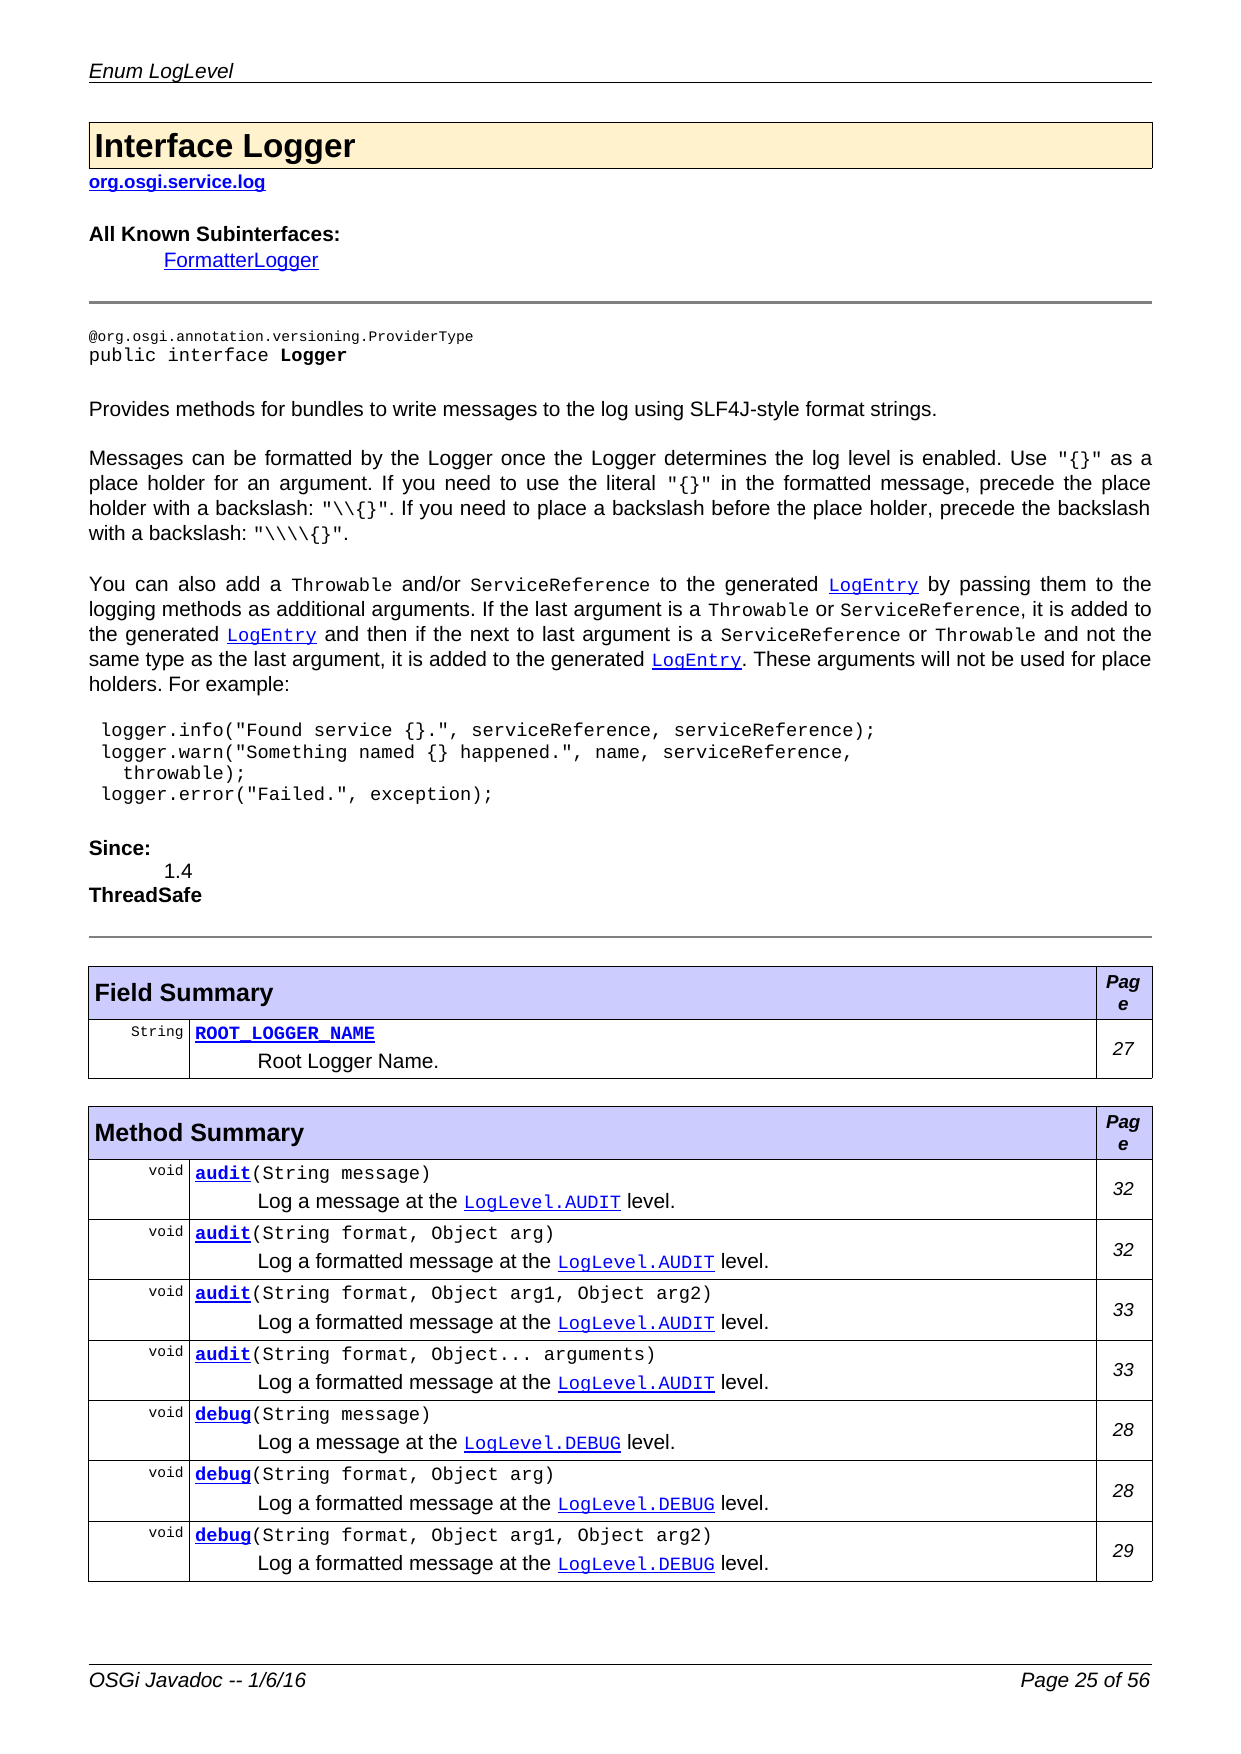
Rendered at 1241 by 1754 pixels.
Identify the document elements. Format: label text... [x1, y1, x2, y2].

table_cell audit(String format, Object arg1, Object arg2) Log a formatted message at the LogLevel.AUDIT level. [190, 1280, 1096, 1339]
table_cell ROOT_LOGGER_NAME Root Logger Name. [190, 1020, 1096, 1078]
text logger.info("Found service {}.", serviceReference, serviceReference); logger.warn("Something named {} happened.", name, serviceReference, throwable); logger.error("Failed.", exception); [88, 721, 1152, 806]
subtitle Interface Logger [90, 123, 1152, 168]
text 1.4 [163, 859, 1152, 883]
table_cell 32 [1097, 1280, 1152, 1339]
text org.osgi.service.log [88, 171, 1152, 193]
table_cell debug(String message) Log a message at the LogLevel.DEBUG level. [190, 1401, 1096, 1460]
table_cell audit(String format, Object arg) Log a formatted message at the LogLevel.AUDIT level. [190, 1220, 1096, 1279]
table_cell 32 [1097, 1160, 1152, 1219]
table_cell audit(String message) Log a message at the LogLevel.AUDIT level. [190, 1160, 1096, 1219]
table_cell void [89, 1461, 189, 1521]
table_cell 28 [1097, 1522, 1152, 1581]
table_cell debug(String format, Object arg) Log a formatted message at the LogLevel.DEBUG level. [190, 1461, 1096, 1521]
table_cell void [89, 1220, 189, 1279]
table_cell void [89, 1160, 189, 1219]
table_cell 28 [1097, 1401, 1152, 1460]
text Since: [88, 835, 1152, 859]
subtitle All Known Subinterfaces: [88, 222, 1152, 246]
table_cell 26 [1097, 1020, 1152, 1078]
table_header Page [1097, 967, 1152, 1019]
table_cell 32 [1097, 1220, 1152, 1279]
table_cell void [89, 1280, 189, 1339]
table_cell 32 [1097, 1341, 1152, 1400]
table_cell void [89, 1522, 189, 1581]
table_cell void [89, 1401, 189, 1460]
table_cell debug(String format, Object arg1, Object arg2) Log a formatted message at the LogLevel.DEBUG level. [190, 1522, 1096, 1581]
table_header Field Summary [89, 967, 1096, 1019]
text @org.osgi.annotation.versioning.ProviderType public interface Logger [88, 330, 1152, 367]
text FormatterLogger [163, 248, 1152, 272]
table_header Page [1097, 1107, 1152, 1159]
table_cell audit(String format, Object... arguments) Log a formatted message at the LogLevel.AUDIT level. [190, 1341, 1096, 1400]
text You can also add a Throwable and/or ServiceReference to the generated LogEntry by passing them to the logging methods as additional arguments. If the last argument is a Throwable or ServiceReference, it is added to the generated LogEntry and then if the next to last argument is a ServiceReference or Throwable and not the same type as the last argument, it is added to the generated LogEntry. These arguments will not be used for place holders. For example: [88, 571, 1152, 696]
table_cell void [89, 1341, 189, 1400]
text Provides methods for bundles to write messages to the log using SLF4J-style format strings. [88, 397, 1152, 421]
table_header Method Summary [89, 1107, 1096, 1159]
table_cell String [89, 1020, 189, 1078]
text ThreadSafe [88, 883, 1152, 907]
text Messages can be formatted by the Logger once the Logger determines the log level is enabled. Use "{}" as a place holder for an argument. If you need to use the literal "{}" in the formatted message, precede the place holder with a backslash: "\\{}". If you need to place a backslash before the place holder, precede the backslash with a backslash: "\\\\{}". [88, 446, 1152, 546]
table_cell 28 [1097, 1461, 1152, 1521]
